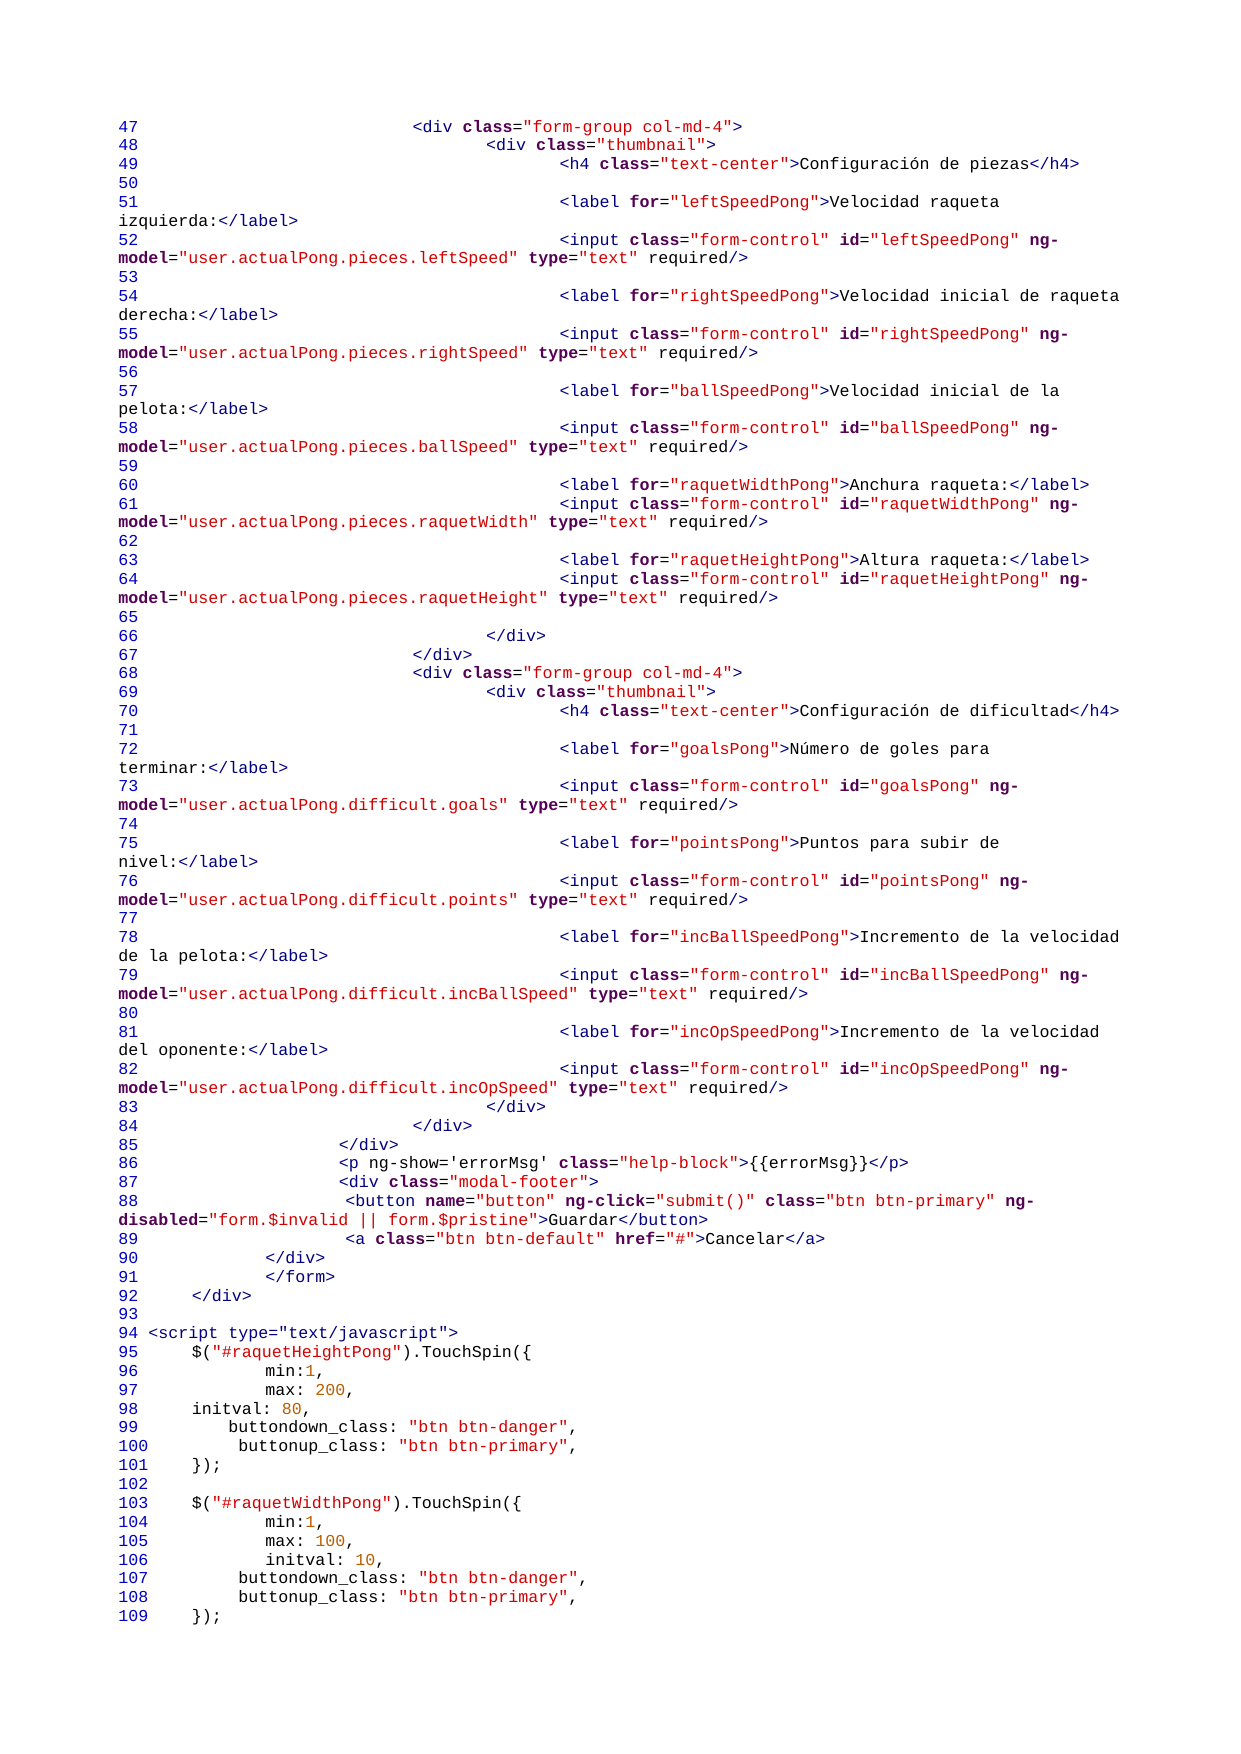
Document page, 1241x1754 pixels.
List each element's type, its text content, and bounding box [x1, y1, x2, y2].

text 109 }); [118, 1608, 1122, 1626]
text 70 <h4 class="text-center">Configuración de dificultad</h4> [118, 703, 1122, 721]
text 100 buttonup_class: "btn btn-primary", [118, 1438, 1122, 1457]
text 89 <a class="btn btn-default" href="#">Cancelar</a> [118, 1231, 1122, 1249]
text 64 <input class="form-control" id="raquetHeightPong" ng-model="user.actualPong.pieces.raquetHeight" type="text" required/> [118, 571, 1122, 608]
text 91 </form> [118, 1268, 1122, 1287]
text 72 <label for="goalsPong">Número de goles para terminar:</label> [118, 740, 1122, 778]
text 78 <label for="incBallSpeedPong">Incremento de la velocidad de la pelota:</label> [118, 929, 1122, 967]
text 55 <input class="form-control" id="rightSpeedPong" ng-model="user.actualPong.pieces.rightSpeed" type="text" required/> [118, 326, 1122, 363]
text 58 <input class="form-control" id="ballSpeedPong" ng-model="user.actualPong.pieces.ballSpeed" type="text" required/> [118, 420, 1122, 457]
text 56 [118, 363, 1122, 382]
text 87 <div class="modal-footer"> [118, 1174, 1122, 1193]
text 88 <button name="button" ng-click="submit()" class="btn btn-primary" ng-disabled="form.$invalid || form.$pristine">Guardar</button> [118, 1193, 1122, 1231]
text 82 <input class="form-control" id="incOpSpeedPong" ng-model="user.actualPong.difficult.incOpSpeed" type="text" required/> [118, 1061, 1122, 1098]
text 80 [118, 1004, 1122, 1023]
text 102 [118, 1476, 1122, 1494]
text 47 <div class="form-group col-md-4"> [118, 118, 1122, 137]
text 62 [118, 533, 1122, 552]
text 101 }); [118, 1457, 1122, 1476]
text 51 <label for="leftSpeedPong">Velocidad raqueta izquierda:</label> [118, 193, 1122, 231]
text 49 <h4 class="text-center">Configuración de piezas</h4> [118, 156, 1122, 175]
text 99 buttondown_class: "btn btn-danger", [118, 1419, 1122, 1438]
text 104 min:1, [118, 1513, 1122, 1532]
text 66 </div> [118, 627, 1122, 646]
text 108 buttonup_class: "btn btn-primary", [118, 1589, 1122, 1608]
text 103 $("#raquetWidthPong").TouchSpin({ [118, 1494, 1122, 1513]
text 75 <label for="pointsPong">Puntos para subir de nivel:</label> [118, 834, 1122, 872]
text 69 <div class="thumbnail"> [118, 684, 1122, 703]
text 85 </div> [118, 1136, 1122, 1155]
text 54 <label for="rightSpeedPong">Velocidad inicial de raqueta derecha:</label> [118, 288, 1122, 326]
text 105 max: 100, [118, 1532, 1122, 1551]
text 81 <label for="incOpSpeedPong">Incremento de la velocidad del oponente:</label> [118, 1023, 1122, 1061]
text 84 </div> [118, 1117, 1122, 1136]
text 60 <label for="raquetWidthPong">Anchura raqueta:</label> [118, 476, 1122, 495]
text 76 <input class="form-control" id="pointsPong" ng-model="user.actualPong.difficult.points" type="text" required/> [118, 872, 1122, 910]
text 79 <input class="form-control" id="incBallSpeedPong" ng-model="user.actualPong.difficult.incBallSpeed" type="text" required/> [118, 967, 1122, 1004]
text 57 <label for="ballSpeedPong">Velocidad inicial de la pelota:</label> [118, 382, 1122, 420]
text 50 [118, 175, 1122, 193]
text 94 <script type="text/javascript"> [118, 1325, 1122, 1344]
text 96 min:1, [118, 1362, 1122, 1381]
text 92 </div> [118, 1287, 1122, 1306]
text 52 <input class="form-control" id="leftSpeedPong" ng-model="user.actualPong.pieces.leftSpeed" type="text" required/> [118, 231, 1122, 269]
text 95 $("#raquetHeightPong").TouchSpin({ [118, 1344, 1122, 1362]
text 67 </div> [118, 646, 1122, 665]
text 106 initval: 10, [118, 1551, 1122, 1570]
text 77 [118, 910, 1122, 929]
text 90 </div> [118, 1249, 1122, 1268]
text 48 <div class="thumbnail"> [118, 137, 1122, 156]
text 53 [118, 269, 1122, 288]
text 73 <input class="form-control" id="goalsPong" ng-model="user.actualPong.difficult.goals" type="text" required/> [118, 778, 1122, 816]
text 97 max: 200, [118, 1381, 1122, 1400]
text 107 buttondown_class: "btn btn-danger", [118, 1570, 1122, 1589]
text 98 initval: 80, [118, 1400, 1122, 1419]
text 68 <div class="form-group col-md-4"> [118, 665, 1122, 684]
text 61 <input class="form-control" id="raquetWidthPong" ng-model="user.actualPong.pieces.raquetWidth" type="text" required/> [118, 495, 1122, 533]
text 59 [118, 457, 1122, 476]
text 63 <label for="raquetHeightPong">Altura raqueta:</label> [118, 552, 1122, 571]
text 71 [118, 721, 1122, 740]
text 83 </div> [118, 1098, 1122, 1117]
text 93 [118, 1306, 1122, 1325]
text 86 <p ng-show='errorMsg' class="help-block">{{errorMsg}}</p> [118, 1155, 1122, 1174]
text 65 [118, 608, 1122, 627]
text 74 [118, 816, 1122, 834]
